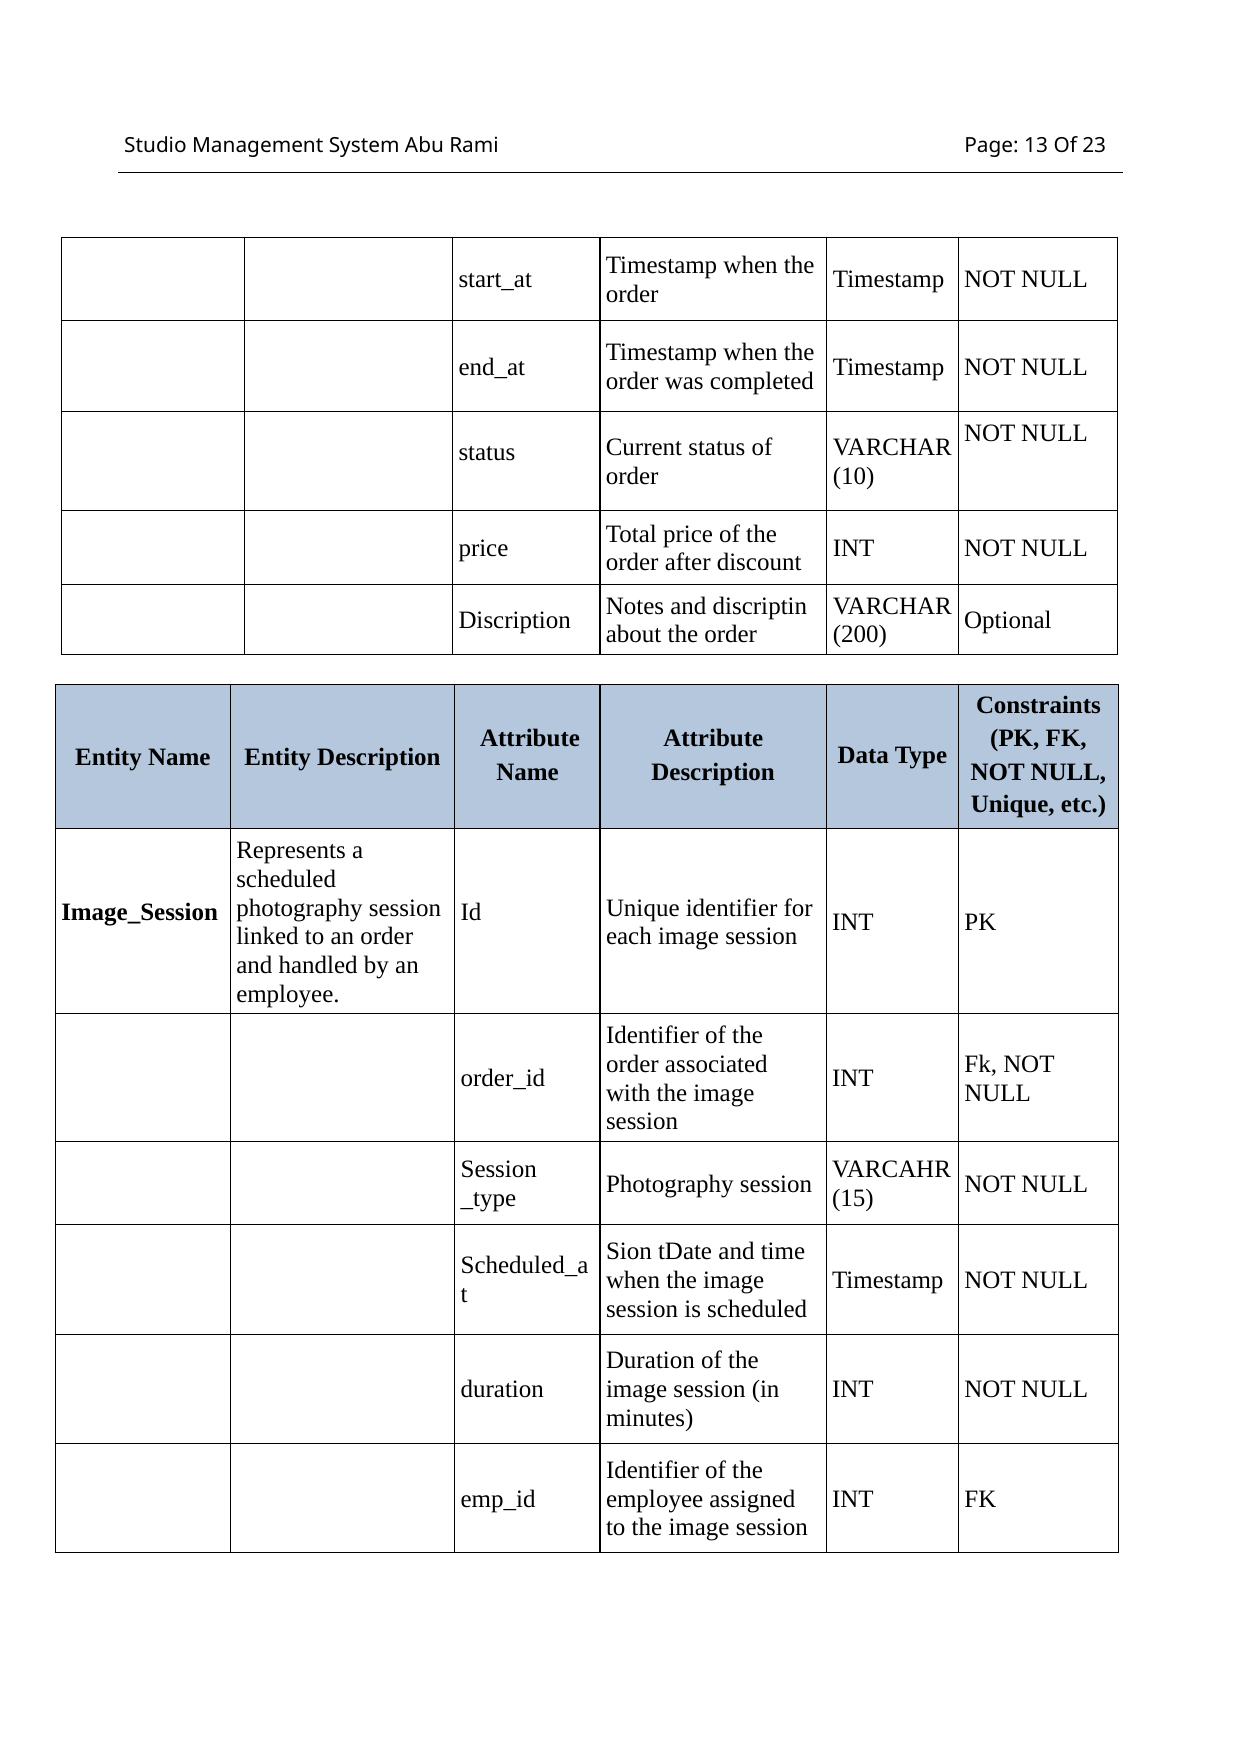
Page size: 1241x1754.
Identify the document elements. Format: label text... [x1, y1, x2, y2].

table_cell PK [959, 829, 1118, 1013]
table_cell price [453, 511, 599, 584]
table_cell Timestamp [827, 321, 958, 411]
table_cell NOT NULL [959, 412, 1117, 510]
table_cell VARCAHR (15) [827, 1142, 958, 1224]
table_cell NOT NULL [959, 1142, 1118, 1224]
table_cell Unique identifier for each image session [601, 829, 826, 1013]
table_cell duration [455, 1335, 599, 1443]
table_cell Identifier of the order associated with the image session [601, 1014, 826, 1141]
table_cell [62, 412, 244, 510]
table_header Constraints (PK, FK, NOT NULL, Unique, etc.) [959, 685, 1118, 828]
table_cell Timestamp [827, 238, 958, 320]
table_cell INT [827, 1014, 958, 1141]
table_cell NOT NULL [959, 1225, 1118, 1333]
table_cell [56, 1142, 230, 1224]
table_cell Duration of the image session (in minutes) [601, 1335, 826, 1443]
table_cell INT [827, 1444, 958, 1552]
table_cell Discription [453, 585, 599, 654]
table_cell VARCHAR(10) [827, 412, 958, 510]
table_cell Timestamp when the order [601, 238, 826, 320]
table_cell Represents a scheduled photography session linked to an order and handled by an employee. [231, 829, 454, 1013]
table_cell Total price of the order after discount [601, 511, 826, 584]
table_cell Fk, NOT NULL [959, 1014, 1118, 1141]
table_cell VARCHAR(200) [827, 585, 958, 654]
table_cell NOT NULL [959, 238, 1117, 320]
table_cell FK [959, 1444, 1118, 1552]
table_cell NOT NULL [959, 1335, 1118, 1443]
table_cell Session _type [455, 1142, 599, 1224]
table_cell [245, 412, 452, 510]
table_header Entity Description [231, 685, 454, 828]
table_cell [62, 511, 244, 584]
table_cell INT [827, 511, 958, 584]
table_cell NOT NULL [959, 511, 1117, 584]
table_cell [245, 585, 452, 654]
table_cell NOT NULL [959, 321, 1117, 411]
table_cell [62, 585, 244, 654]
table_cell Scheduled_at [455, 1225, 599, 1333]
table_cell [62, 321, 244, 411]
table_cell [62, 238, 244, 320]
table_cell INT [827, 829, 958, 1013]
table_cell Timestamp when the order was completed [601, 321, 826, 411]
table_cell [231, 1335, 454, 1443]
table_cell Current status of order [601, 412, 826, 510]
table_header Entity Name [56, 685, 230, 828]
table_cell order_id [455, 1014, 599, 1141]
table_cell end_at [453, 321, 599, 411]
table_cell [56, 1225, 230, 1333]
table_cell status [453, 412, 599, 510]
table_cell [231, 1225, 454, 1333]
table_cell [231, 1014, 454, 1141]
table_cell emp_id [455, 1444, 599, 1552]
table_cell [231, 1444, 454, 1552]
table_header Attribute Description [601, 685, 826, 828]
table_cell Notes and discriptin about the order [601, 585, 826, 654]
table_cell [245, 511, 452, 584]
table_cell [56, 1444, 230, 1552]
table_cell Identifier of the employee assigned to the image session [601, 1444, 826, 1552]
table_header Attribute Name [455, 685, 599, 828]
table_cell Id [455, 829, 599, 1013]
table_header Data Type [827, 685, 958, 828]
table_cell Image_Session [56, 829, 230, 1013]
table_cell start_at [453, 238, 599, 320]
table_cell [56, 1014, 230, 1141]
table_cell Photography session [601, 1142, 826, 1224]
table_cell [56, 1335, 230, 1443]
table_cell Timestamp [827, 1225, 958, 1333]
table_cell INT [827, 1335, 958, 1443]
table_cell [245, 238, 452, 320]
table_cell [245, 321, 452, 411]
table_cell Optional [959, 585, 1117, 654]
table_cell Sion tDate and time when the image session is scheduled [601, 1225, 826, 1333]
table_cell [231, 1142, 454, 1224]
